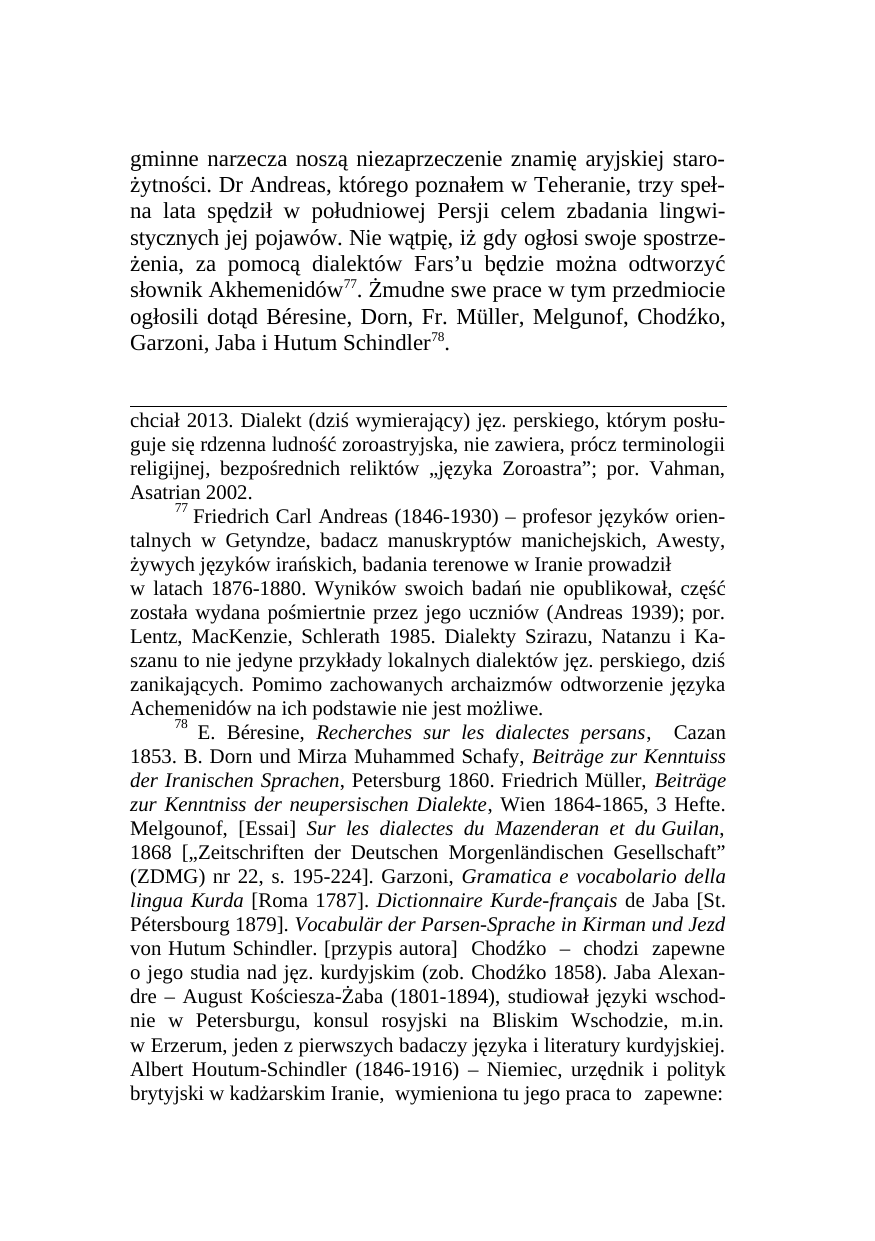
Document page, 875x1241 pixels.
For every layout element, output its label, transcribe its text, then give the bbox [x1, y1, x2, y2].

text 1868 [„Zeitschriften der Deutschen Morgenländischen Gesellschaft” (ZDMG) nr 22, s. 195-224]. Garzoni, Gramatica e vocabolario della lingua Kurda [Roma 1787]. Dictionnaire Kurde-français de Jaba [St. Pétersbourg 1879]. Vocabulär der Parsen-Sprache in Kirman und Jezd von Hutum Schindler. [przypis autora] Chodźko – chodzi zapewne o jego studia nad jęz. kurdyjskim (zob. Chodźko 1858). Jaba Alexan- dre – August Kościesza-Żaba (1801-1894), studiował języki wschod- nie w Petersburgu, konsul rosyjski na Bliskim Wschodzie, m.in. w Erzerum, jeden z pierwszych badaczy języka i literatury kurdyjskiej. Albert Houtum-Schindler (1846-1916) – Niemiec, urzędnik i polityk brytyjski w kadżarskim Iranie, wymieniona tu jego praca to zapewne: [130, 840, 726, 1105]
text gminne narzecza noszą niezaprzeczenie znamię aryjskiej staro- żytności. Dr Andreas, którego poznałem w Teheranie, trzy speł- na lata spędził w południowej Persji celem zbadania lingwi- stycznych jej pojawów. Nie wątpię, iż gdy ogłosi swoje spostrze- żenia, za pomocą dialektów Fars’u będzie można odtworzyć słownik Akhemenidów77. Żmudne swe prace w tym przedmiocie ogłosili dotąd Béresine, Dorn, Fr. Müller, Melgunof, Chodźko, Garzoni, Jaba i Hutum Schindler78. [130, 144, 726, 355]
text chciał 2013. Dialekt (dziś wymierający) jęz. perskiego, którym posłu- guje się rdzenna ludność zoroastryjska, nie zawiera, prócz terminologii religijnej, bezpośrednich reliktów „języka Zoroastra”; por. Vahman, Asatrian 2002. [130, 407, 726, 504]
text 77 Friedrich Carl Andreas (1846-1930) – profesor języków orien- talnych w Getyndze, badacz manuskryptów manichejskich, Awesty, żywych języków irańskich, badania terenowe w Iranie prowadził [130, 504, 726, 576]
text w latach 1876-1880. Wyników swoich badań nie opublikował, część została wydana pośmiertnie przez jego uczniów (Andreas 1939); por. Lentz, MacKenzie, Schlerath 1985. Dialekty Szirazu, Natanzu i Ka- szanu to nie jedyne przykłady lokalnych dialektów jęz. perskiego, dziś zanikających. Pomimo zachowanych archaizmów odtworzenie języka Achemenidów na ich podstawie nie jest możliwe. [130, 576, 726, 720]
text 78 E. Béresine, Recherches sur les dialectes persans, Cazan 1853. B. Dorn und Mirza Muhammed Schafy, Beiträge zur Kenntuiss der Iranischen Sprachen, Petersburg 1860. Friedrich Müller, Beiträge zur Kenntniss der neupersischen Dialekte, Wien 1864-1865, 3 Hefte. Melgounof, [Essai] Sur les dialectes du Mazenderan et du Guilan, [130, 720, 726, 840]
